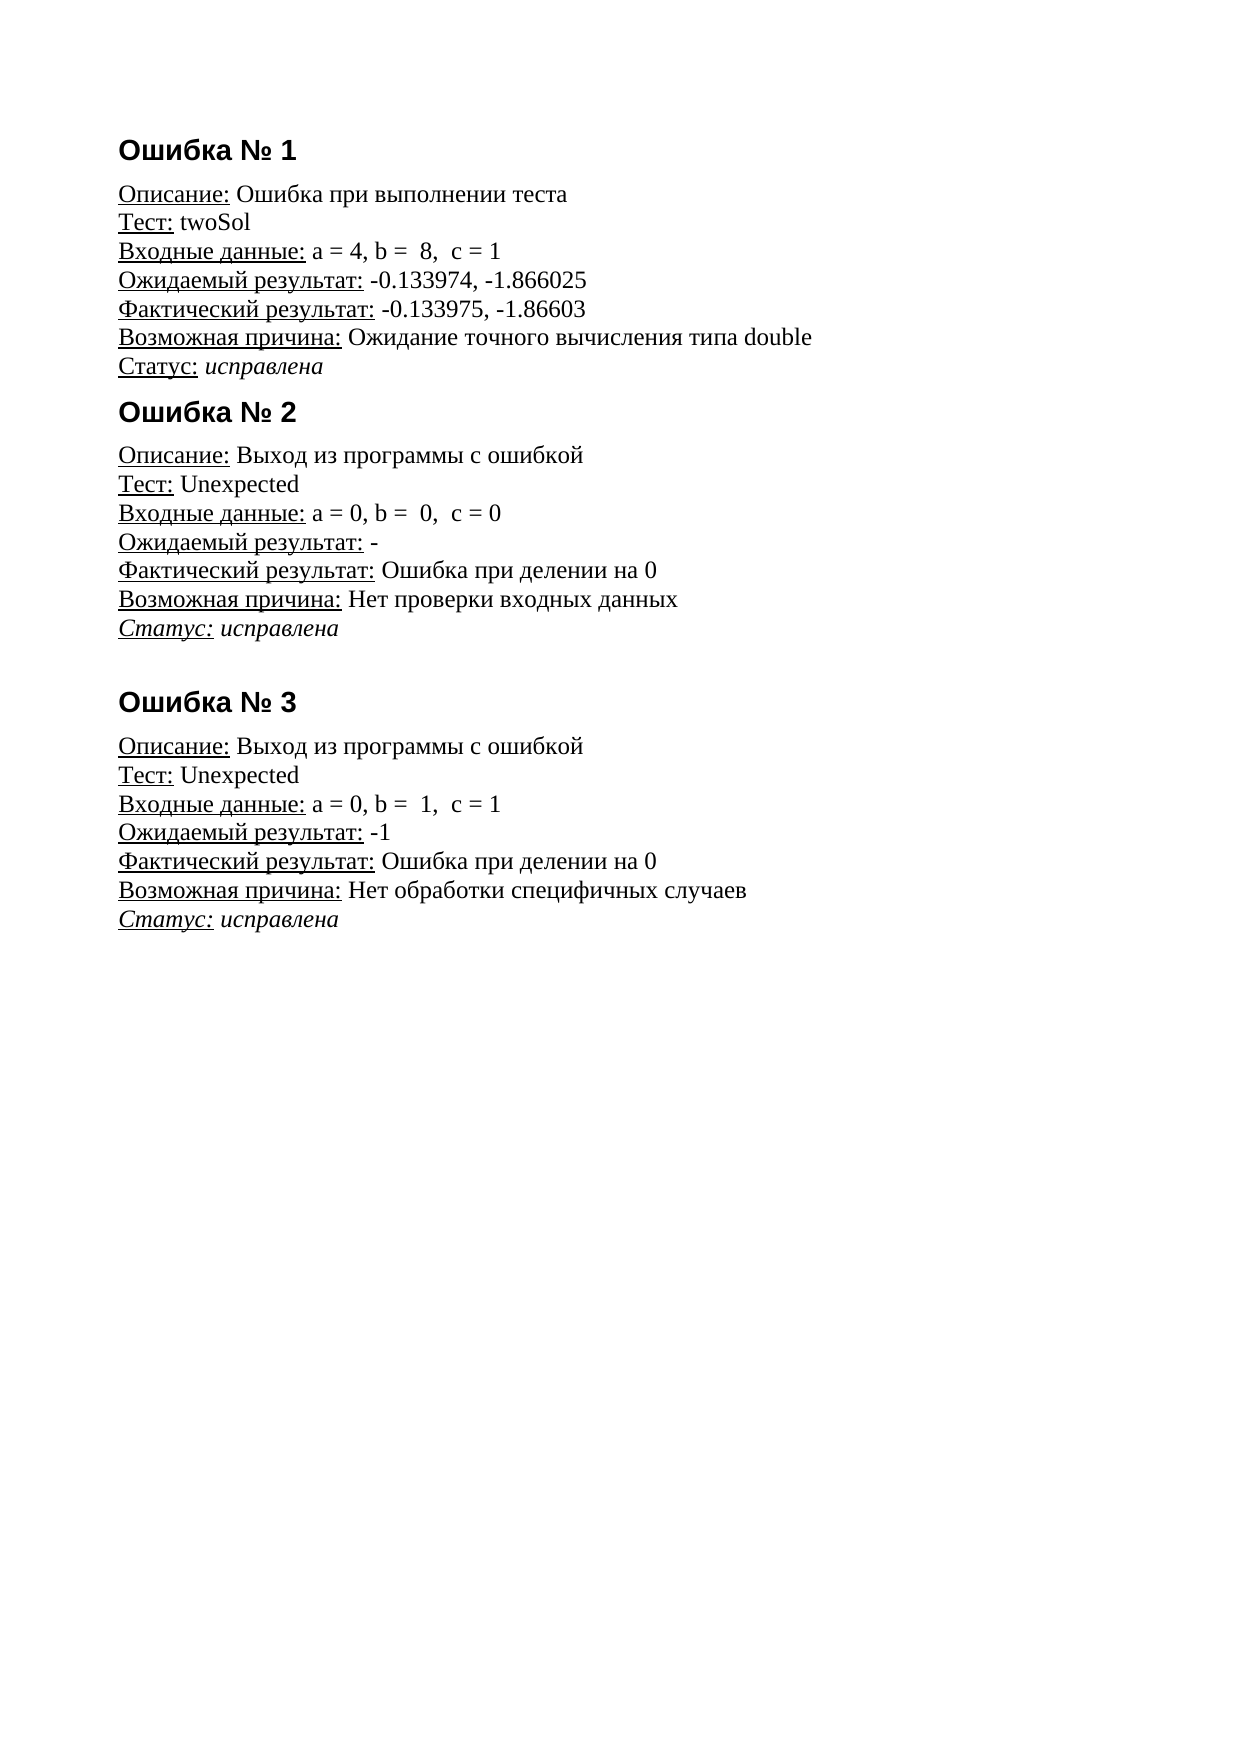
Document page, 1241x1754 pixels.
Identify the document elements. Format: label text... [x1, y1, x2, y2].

text Ожидаемый результат: -0.133974, -1.866025 [118, 265, 1122, 294]
text Описание: Выход из программы с ошибкой [118, 731, 1122, 760]
text Описание: Выход из программы с ошибкой [118, 441, 1122, 469]
text Тест: twoSol [118, 207, 1122, 236]
subtitle Ошибка № 3 [118, 685, 1122, 719]
text Ожидаемый результат: -1 [118, 817, 1122, 846]
text Фактический результат: Ошибка при делении на 0 [118, 556, 1122, 584]
text Тест: Unexpected [118, 469, 1122, 498]
subtitle Ошибка № 2 [118, 394, 1122, 428]
text Тест: Unexpected [118, 760, 1122, 789]
text Статус: исправлена [118, 904, 1122, 932]
text Статус: исправлена [118, 351, 1122, 380]
text Описание: Ошибка при выполнении теста [118, 179, 1122, 207]
text Статус: исправлена [118, 613, 1122, 642]
text Возможная причина: Нет проверки входных данных [118, 584, 1122, 613]
text Возможная причина: Ожидание точного вычисления типа double [118, 322, 1122, 351]
text Входные данные: a = 4, b = 8, c = 1 [118, 236, 1122, 265]
text Фактический результат: Ошибка при делении на 0 [118, 846, 1122, 875]
text Фактический результат: -0.133975, -1.86603 [118, 294, 1122, 322]
text Ожидаемый результат: - [118, 527, 1122, 556]
subtitle Ошибка № 1 [118, 133, 1122, 166]
text Входные данные: a = 0, b = 1, c = 1 [118, 789, 1122, 817]
text Входные данные: a = 0, b = 0, c = 0 [118, 498, 1122, 527]
text Возможная причина: Нет обработки специфичных случаев [118, 875, 1122, 904]
